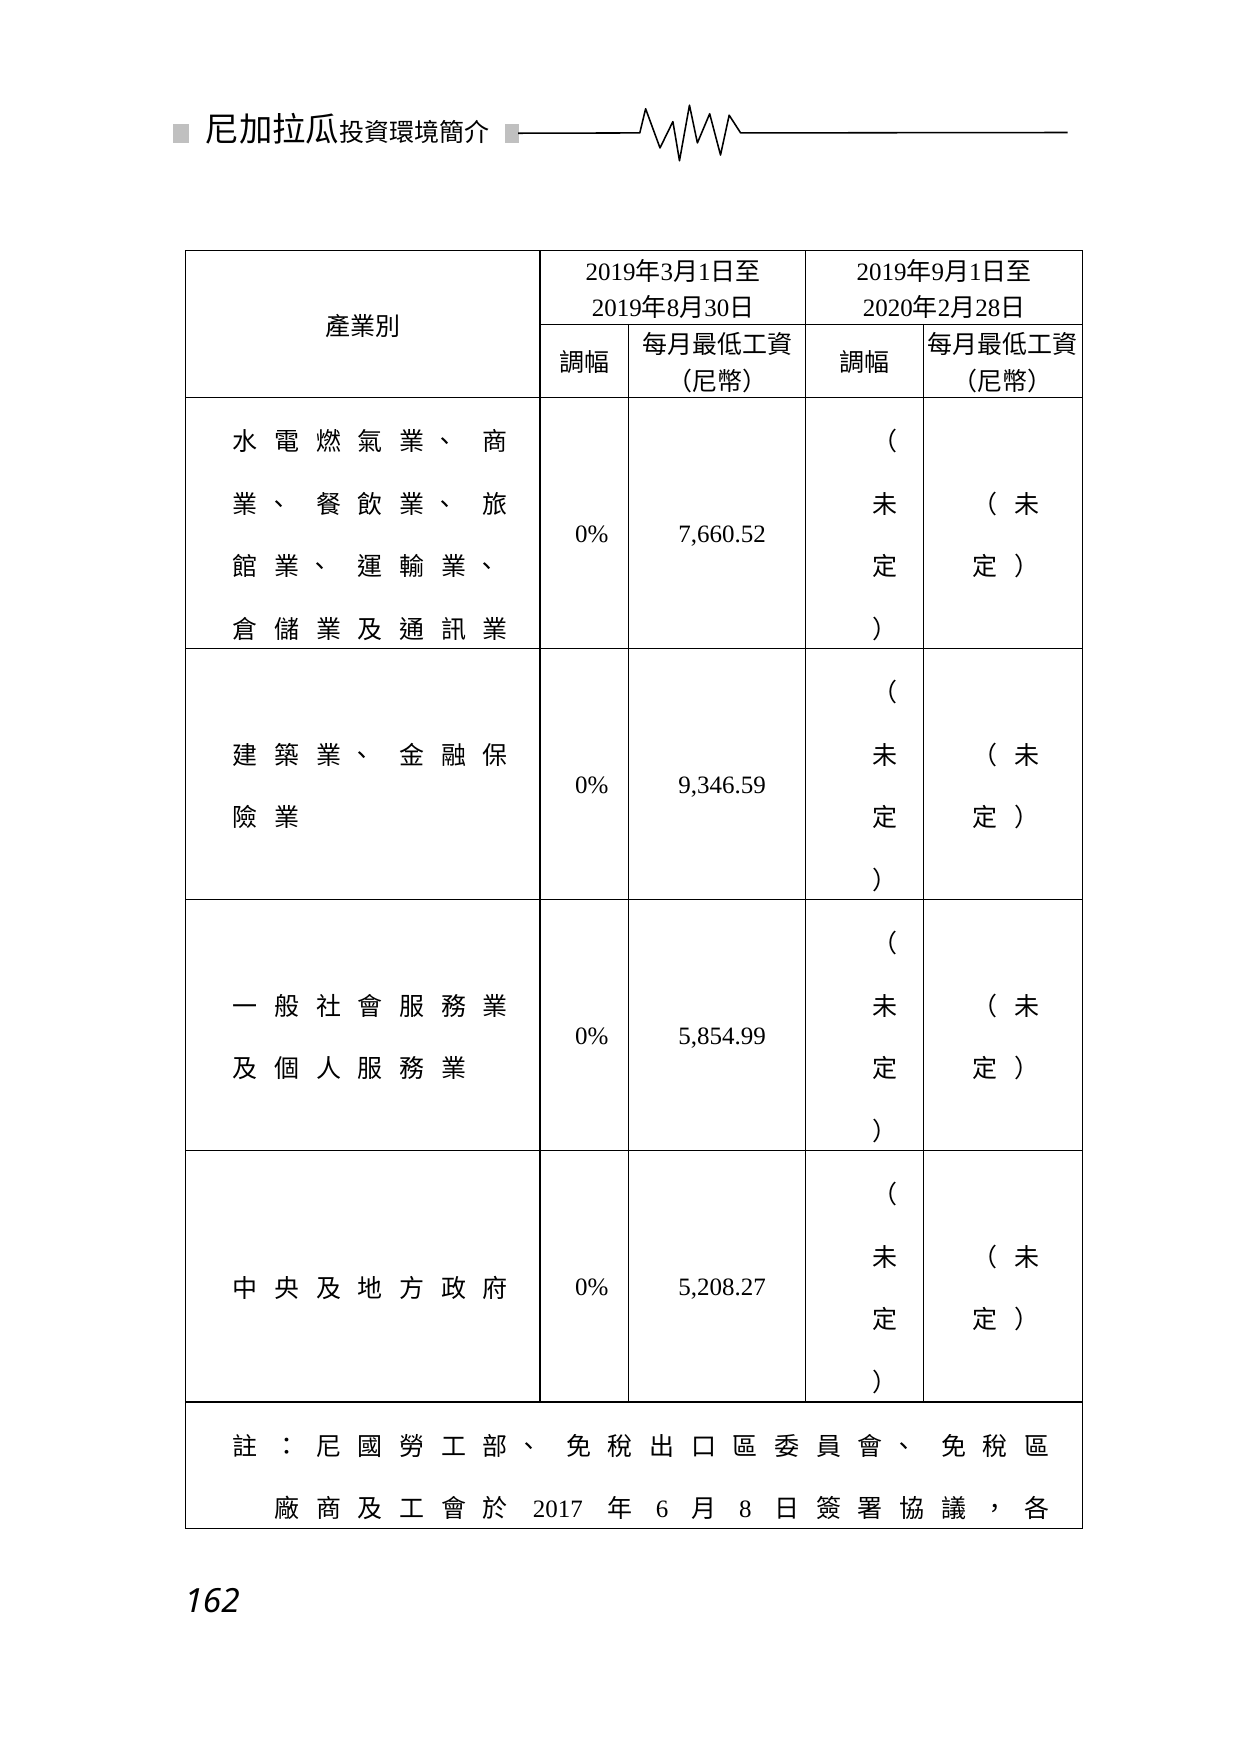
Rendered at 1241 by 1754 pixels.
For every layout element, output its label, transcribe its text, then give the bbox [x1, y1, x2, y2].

table_cell 5,854.99 [629, 900, 805, 1150]
table_cell 0% [541, 649, 628, 899]
table_cell 中央及地方政府 [186, 1151, 539, 1401]
table_cell 建築業、金融保險業 [186, 649, 539, 899]
table_header 產業別 [186, 251, 539, 397]
table_cell （未定） [924, 900, 1082, 1150]
table_cell 0% [541, 398, 628, 648]
table_header 2019年3月1日至 2019年8月30日 [541, 251, 805, 324]
table_cell 每月最低工資 （尼幣） [924, 325, 1082, 397]
table_cell 註：尼國勞工部、免稅出口區委員會、免稅區廠商及工會於2017年6月8日簽署協議，各 [186, 1403, 1082, 1527]
table_cell 7,660.52 [629, 398, 805, 648]
table_cell 調幅 [806, 325, 923, 397]
table_cell （未定） [924, 398, 1082, 648]
table_cell 0% [541, 1151, 628, 1401]
table_cell （未定） [806, 1151, 923, 1401]
table_cell 0% [541, 900, 628, 1150]
table_cell 調幅 [541, 325, 628, 397]
table_cell （未定） [924, 649, 1082, 899]
table_cell （未定） [924, 1151, 1082, 1401]
table_cell （未定） [806, 900, 923, 1150]
table_cell 一般社會服務業及個人服務業 [186, 900, 539, 1150]
table_cell （未定） [806, 649, 923, 899]
table_cell （未定） [806, 398, 923, 648]
table_cell 水電燃氣業、商業、餐飲業、旅館業、運輸業、倉儲業及通訊業 [186, 398, 539, 648]
table_cell 9,346.59 [629, 649, 805, 899]
table_header 2019年9月1日至 2020年2月28日 [806, 251, 1082, 324]
table_cell 每月最低工資 （尼幣） [629, 325, 805, 397]
table_cell 5,208.27 [629, 1151, 805, 1401]
